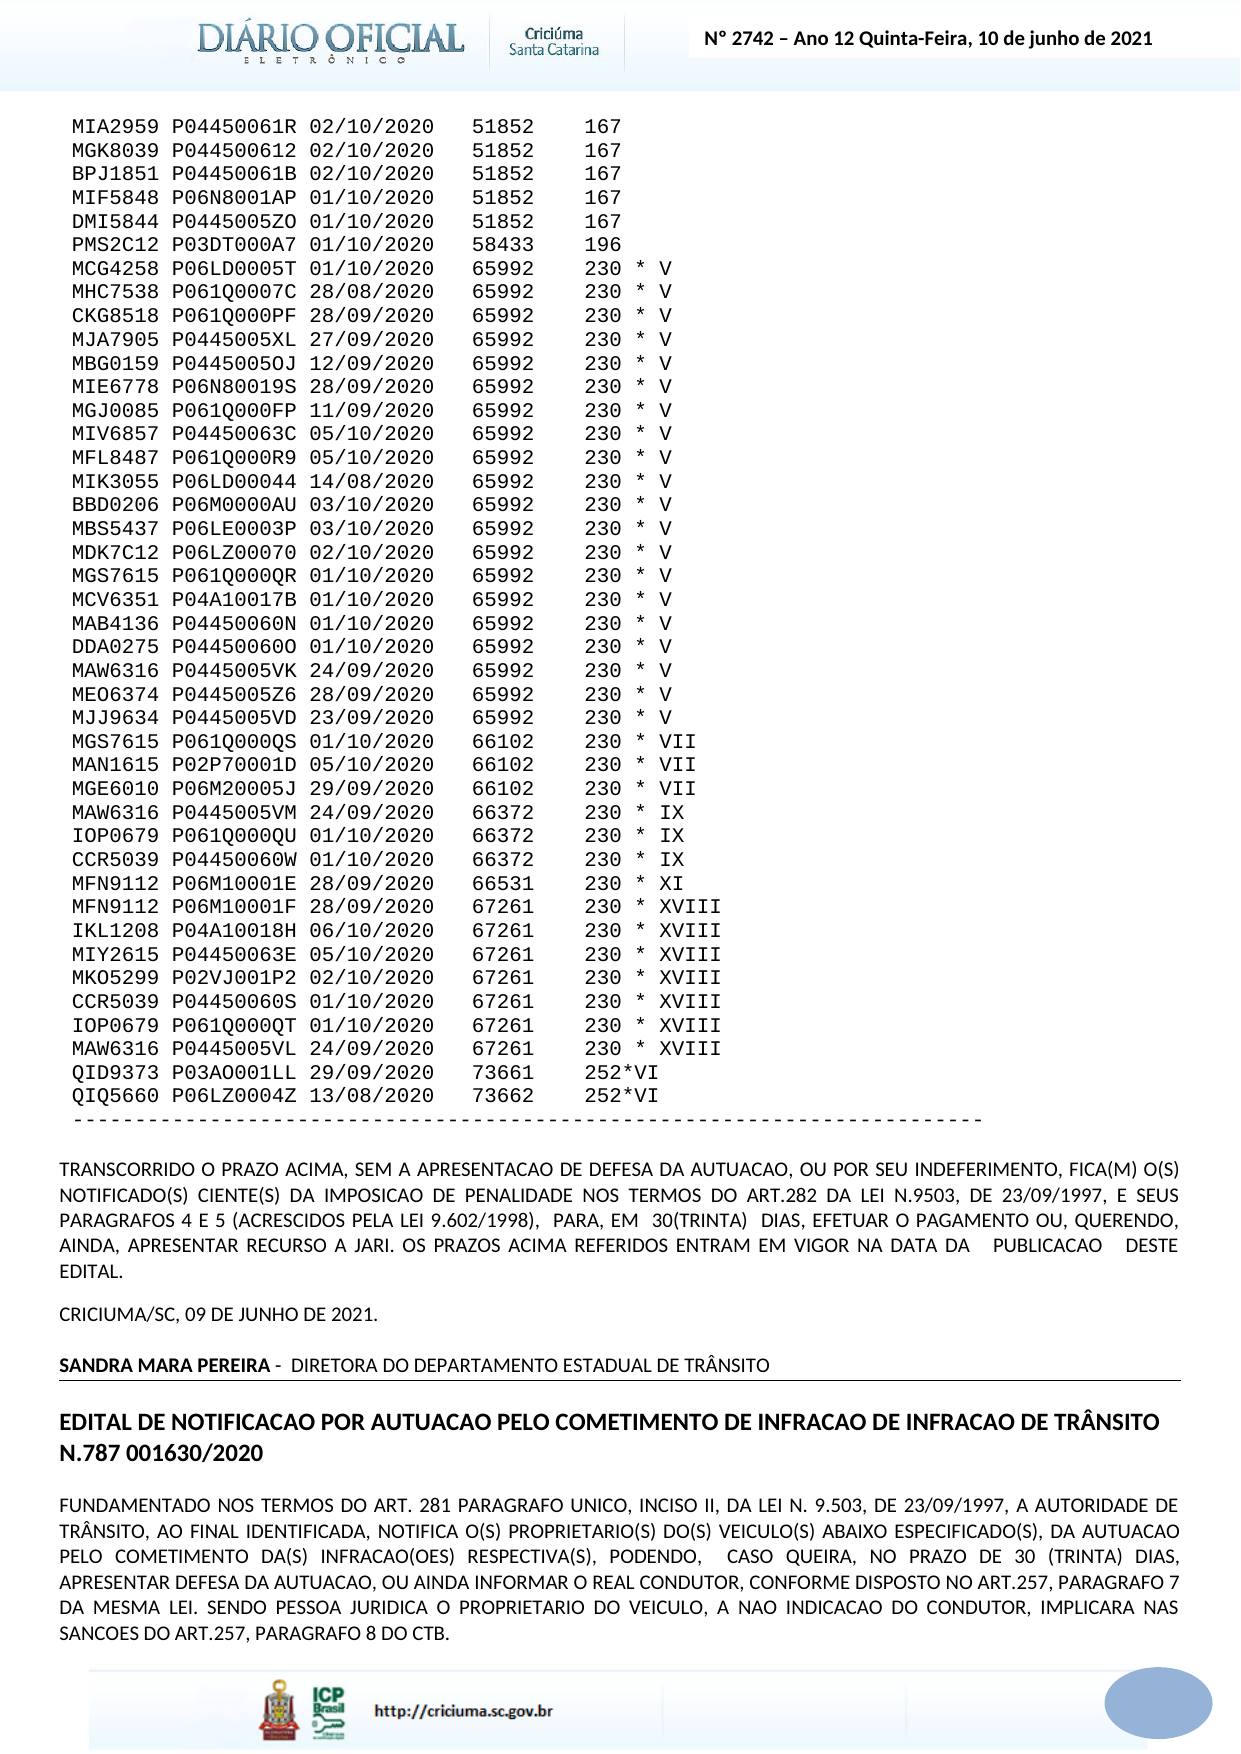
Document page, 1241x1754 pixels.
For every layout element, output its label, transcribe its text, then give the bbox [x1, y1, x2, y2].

text MIA2959 P04450061R 02/10/2020 51852 167 [59, 116, 1181, 140]
text MEO6374 P0445005Z6 28/09/2020 65992 230 * V [59, 683, 1181, 707]
text MDK7C12 P06LZ00070 02/10/2020 65992 230 * V [59, 542, 1181, 565]
text MJJ9634 P0445005VD 23/09/2020 65992 230 * V [59, 707, 1181, 731]
text MHC7538 P061Q0007C 28/08/2020 65992 230 * V [59, 282, 1181, 305]
text MIF5848 P06N8001AP 01/10/2020 51852 167 [59, 187, 1181, 211]
text BPJ1851 P04450061B 02/10/2020 51852 167 [59, 163, 1181, 187]
text FUNDAMENTADO NOS TERMOS DO ART. 281 PARAGRAFO UNICO, INCISO II, DA LEI N. 9.503, DE 23/09/1997, A AUTORIDADE DE TRÂNSITO, AO FINAL IDENTIFICADA, NOTIFICA O(S) PROPRIETARIO(S) DO(S) VEICULO(S) ABAIXO ESPECIFICADO(S), DA AUTUACAO PELO COMETIMENTO DA(S) INFRACAO(OES) RESPECTIVA(S), PODENDO, CASO QUEIRA, NO PRAZO DE 30 (TRINTA) DIAS, APRESENTAR DEFESA DA AUTUACAO, OU AINDA INFORMAR O REAL CONDUTOR, CONFORME DISPOSTO NO ART.257, PARAGRAFO 7 DA MESMA LEI. SENDO PESSOA JURIDICA O PROPRIETARIO DO VEICULO, A NAO INDICACAO DO CONDUTOR, IMPLICARA NAS SANCOES DO ART.257, PARAGRAFO 8 DO CTB. [59, 1493, 1181, 1645]
text MCG4258 P06LD0005T 01/10/2020 65992 230 * V [59, 258, 1181, 282]
text MGE6010 P06M20005J 29/09/2020 66102 230 * VII [59, 778, 1181, 802]
text ------------------------------------------------------------------------- [59, 1109, 1181, 1133]
text MBG0159 P0445005OJ 12/09/2020 65992 230 * V [59, 352, 1181, 376]
text MAW6316 P0445005VK 24/09/2020 65992 230 * V [59, 660, 1181, 683]
text EDITAL DE NOTIFICACAO POR AUTUACAO PELO COMETIMENTO DE INFRACAO DE INFRACAO DE TRÂNSITO N.787 001630/2020 [59, 1406, 1181, 1467]
text MAW6316 P0445005VM 24/09/2020 66372 230 * IX [59, 802, 1181, 825]
text MBS5437 P06LE0003P 03/10/2020 65992 230 * V [59, 518, 1181, 542]
text QIQ5660 P06LZ0004Z 13/08/2020 73662 252*VI [59, 1086, 1181, 1109]
text MGK8039 P044500612 02/10/2020 51852 167 [59, 140, 1181, 163]
text MCV6351 P04A10017B 01/10/2020 65992 230 * V [59, 589, 1181, 613]
text MGS7615 P061Q000QR 01/10/2020 65992 230 * V [59, 565, 1181, 589]
text IOP0679 P061Q000QT 01/10/2020 67261 230 * XVIII [59, 1014, 1181, 1038]
text BBD0206 P06M0000AU 03/10/2020 65992 230 * V [59, 494, 1181, 518]
text MAW6316 P0445005VL 24/09/2020 67261 230 * XVIII [59, 1038, 1181, 1062]
text IOP0679 P061Q000QU 01/10/2020 66372 230 * IX [59, 825, 1181, 849]
text CKG8518 P061Q000PF 28/09/2020 65992 230 * V [59, 305, 1181, 329]
text MIK3055 P06LD00044 14/08/2020 65992 230 * V [59, 471, 1181, 494]
text MAB4136 P04450060N 01/10/2020 65992 230 * V [59, 613, 1181, 636]
text SANDRA MARA PEREIRA - DIRETORA DO DEPARTAMENTO ESTADUAL DE TRÂNSITO [59, 1352, 1181, 1380]
text MFN9112 P06M10001F 28/09/2020 67261 230 * XVIII [59, 896, 1181, 920]
text CRICIUMA/SC, 09 DE JUNHO DE 2021. [59, 1301, 1181, 1327]
text DMI5844 P0445005ZO 01/10/2020 51852 167 [59, 211, 1181, 234]
text CCR5039 P04450060S 01/10/2020 67261 230 * XVIII [59, 991, 1181, 1014]
text PMS2C12 P03DT000A7 01/10/2020 58433 196 [59, 234, 1181, 258]
text MFL8487 P061Q000R9 05/10/2020 65992 230 * V [59, 447, 1181, 471]
text MIV6857 P04450063C 05/10/2020 65992 230 * V [59, 423, 1181, 447]
text CCR5039 P04450060W 01/10/2020 66372 230 * IX [59, 849, 1181, 873]
text MFN9112 P06M10001E 28/09/2020 66531 230 * XI [59, 873, 1181, 896]
text MIY2615 P04450063E 05/10/2020 67261 230 * XVIII [59, 944, 1181, 967]
text MAN1615 P02P70001D 05/10/2020 66102 230 * VII [59, 754, 1181, 778]
text DDA0275 P04450060O 01/10/2020 65992 230 * V [59, 636, 1181, 660]
text MGJ0085 P061Q000FP 11/09/2020 65992 230 * V [59, 400, 1181, 423]
text IKL1208 P04A10018H 06/10/2020 67261 230 * XVIII [59, 920, 1181, 944]
text MGS7615 P061Q000QS 01/10/2020 66102 230 * VII [59, 731, 1181, 754]
text MIE6778 P06N80019S 28/09/2020 65992 230 * V [59, 376, 1181, 400]
text MJA7905 P0445005XL 27/09/2020 65992 230 * V [59, 329, 1181, 352]
text QID9373 P03AO001LL 29/09/2020 73661 252*VI [59, 1062, 1181, 1086]
text MKO5299 P02VJ001P2 02/10/2020 67261 230 * XVIII [59, 967, 1181, 991]
text TRANSCORRIDO O PRAZO ACIMA, SEM A APRESENTACAO DE DEFESA DA AUTUACAO, OU POR SEU INDEFERIMENTO, FICA(M) O(S) NOTIFICADO(S) CIENTE(S) DA IMPOSICAO DE PENALIDADE NOS TERMOS DO ART.282 DA LEI N.9503, DE 23/09/1997, E SEUS PARAGRAFOS 4 E 5 (ACRESCIDOS PELA LEI 9.602/1998), PARA, EM 30(TRINTA) DIAS, EFETUAR O PAGAMENTO OU, QUERENDO, AINDA, APRESENTAR RECURSO A JARI. OS PRAZOS ACIMA REFERIDOS ENTRAM EM VIGOR NA DATA DA PUBLICACAO DESTE EDITAL. [59, 1156, 1181, 1283]
